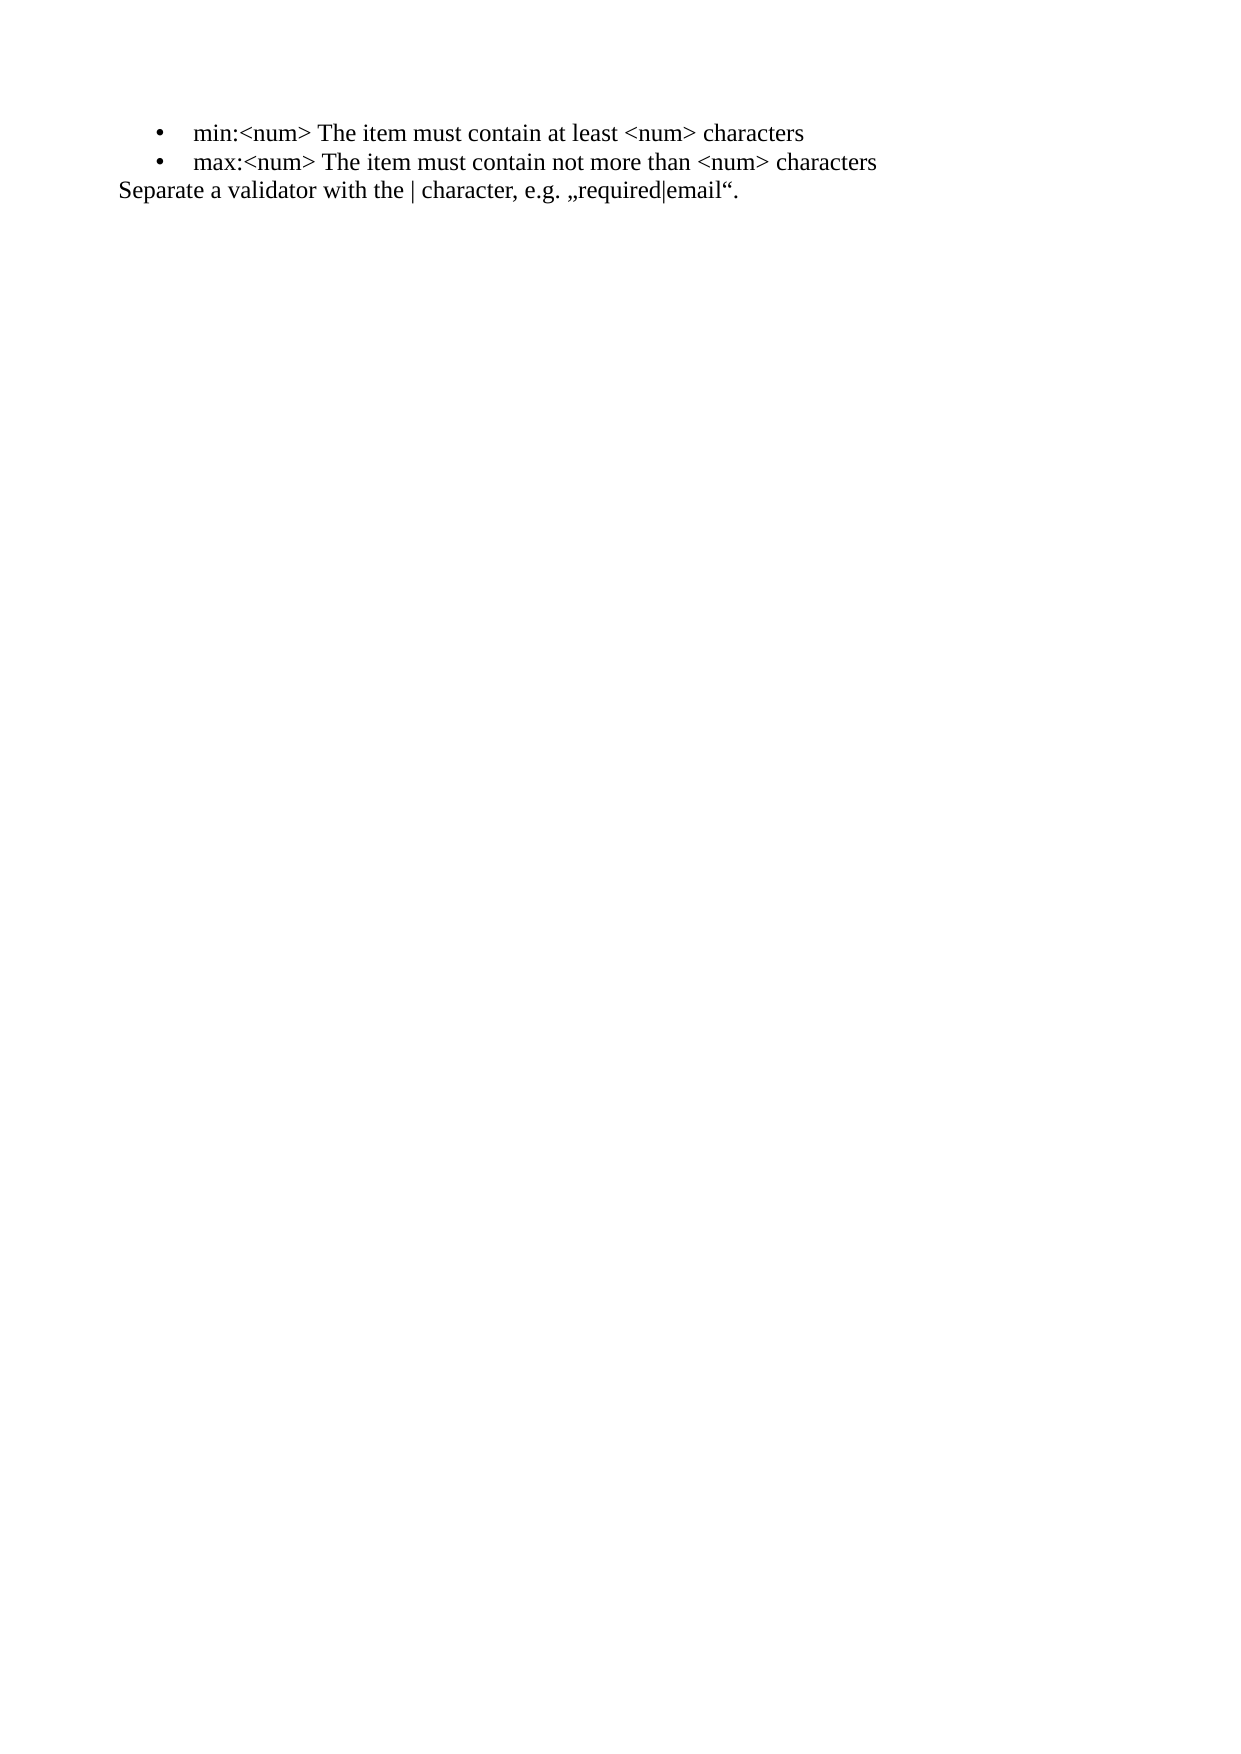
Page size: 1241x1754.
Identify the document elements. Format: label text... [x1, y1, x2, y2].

text Separate a validator with the | character, e.g. „required|email“. [118, 176, 1122, 204]
list max:<num> The item must contain not more than <num> characters [156, 147, 1122, 176]
list min:<num> The item must contain at least <num> characters [156, 118, 1122, 147]
